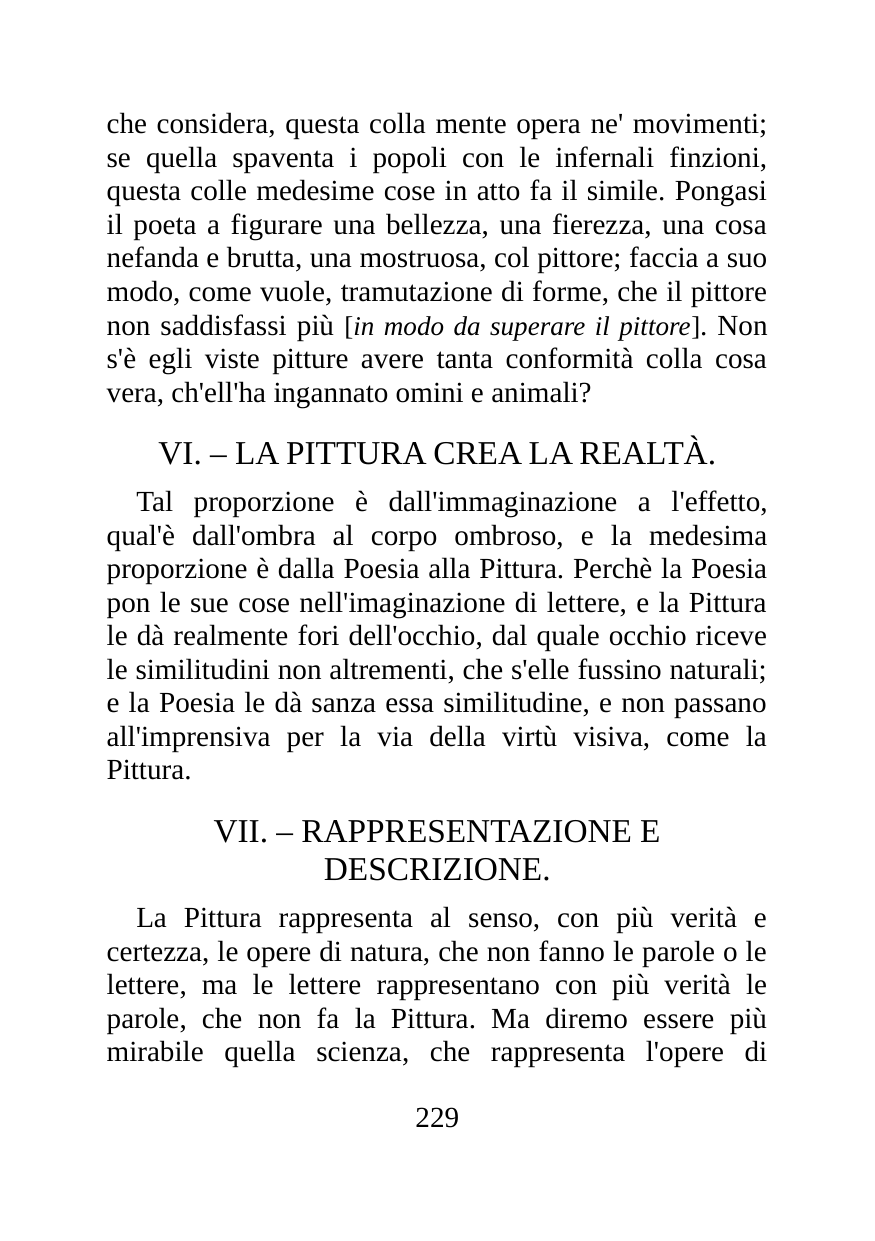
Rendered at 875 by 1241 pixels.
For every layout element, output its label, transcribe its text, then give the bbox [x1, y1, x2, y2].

text Tal proporzione è dall'immaginazione a l'effetto, qual'è dall'ombra al corpo ombroso, e la medesima proporzione è dalla Poesia alla Pittura. Perchè la Poesia pon le sue cose nell'imaginazione di lettere, e la Pittura le dà realmente fori dell'occhio, dal quale occhio riceve le similitudini non altrementi, che s'elle fussino naturali; e la Poesia le dà sanza essa similitudine, e non passano all'imprensiva per la via della virtù visiva, come la Pittura. [106, 484, 768, 786]
subtitle VI. ‒ LA PITTURA CREA LA REALTÀ. [106, 433, 768, 472]
text La Pittura rappresenta al senso, con più verità e certezza, le opere di natura, che non fanno le parole o le lettere, ma le lettere rappresentano con più verità le parole, che non fa la Pittura. Ma diremo essere più mirabile quella scienza, che rappresenta l'opere di [106, 900, 768, 1068]
subtitle VII. ‒ RAPPRESENTAZIONE E DESCRIZIONE. [106, 811, 768, 888]
text che considera, questa colla mente opera ne' movimenti; se quella spaventa i popoli con le infernali finzioni, questa colle medesime cose in atto fa il simile. Pongasi il poeta a figurare una bellezza, una fierezza, una cosa nefanda e brutta, una mostruosa, col pittore; faccia a suo modo, come vuole, tramutazione di forme, che il pittore non saddisfassi più [in modo da superare il pittore]. Non s'è egli viste pitture avere tanta conformità colla cosa vera, ch'ell'ha ingannato omini e animali? [106, 106, 768, 408]
